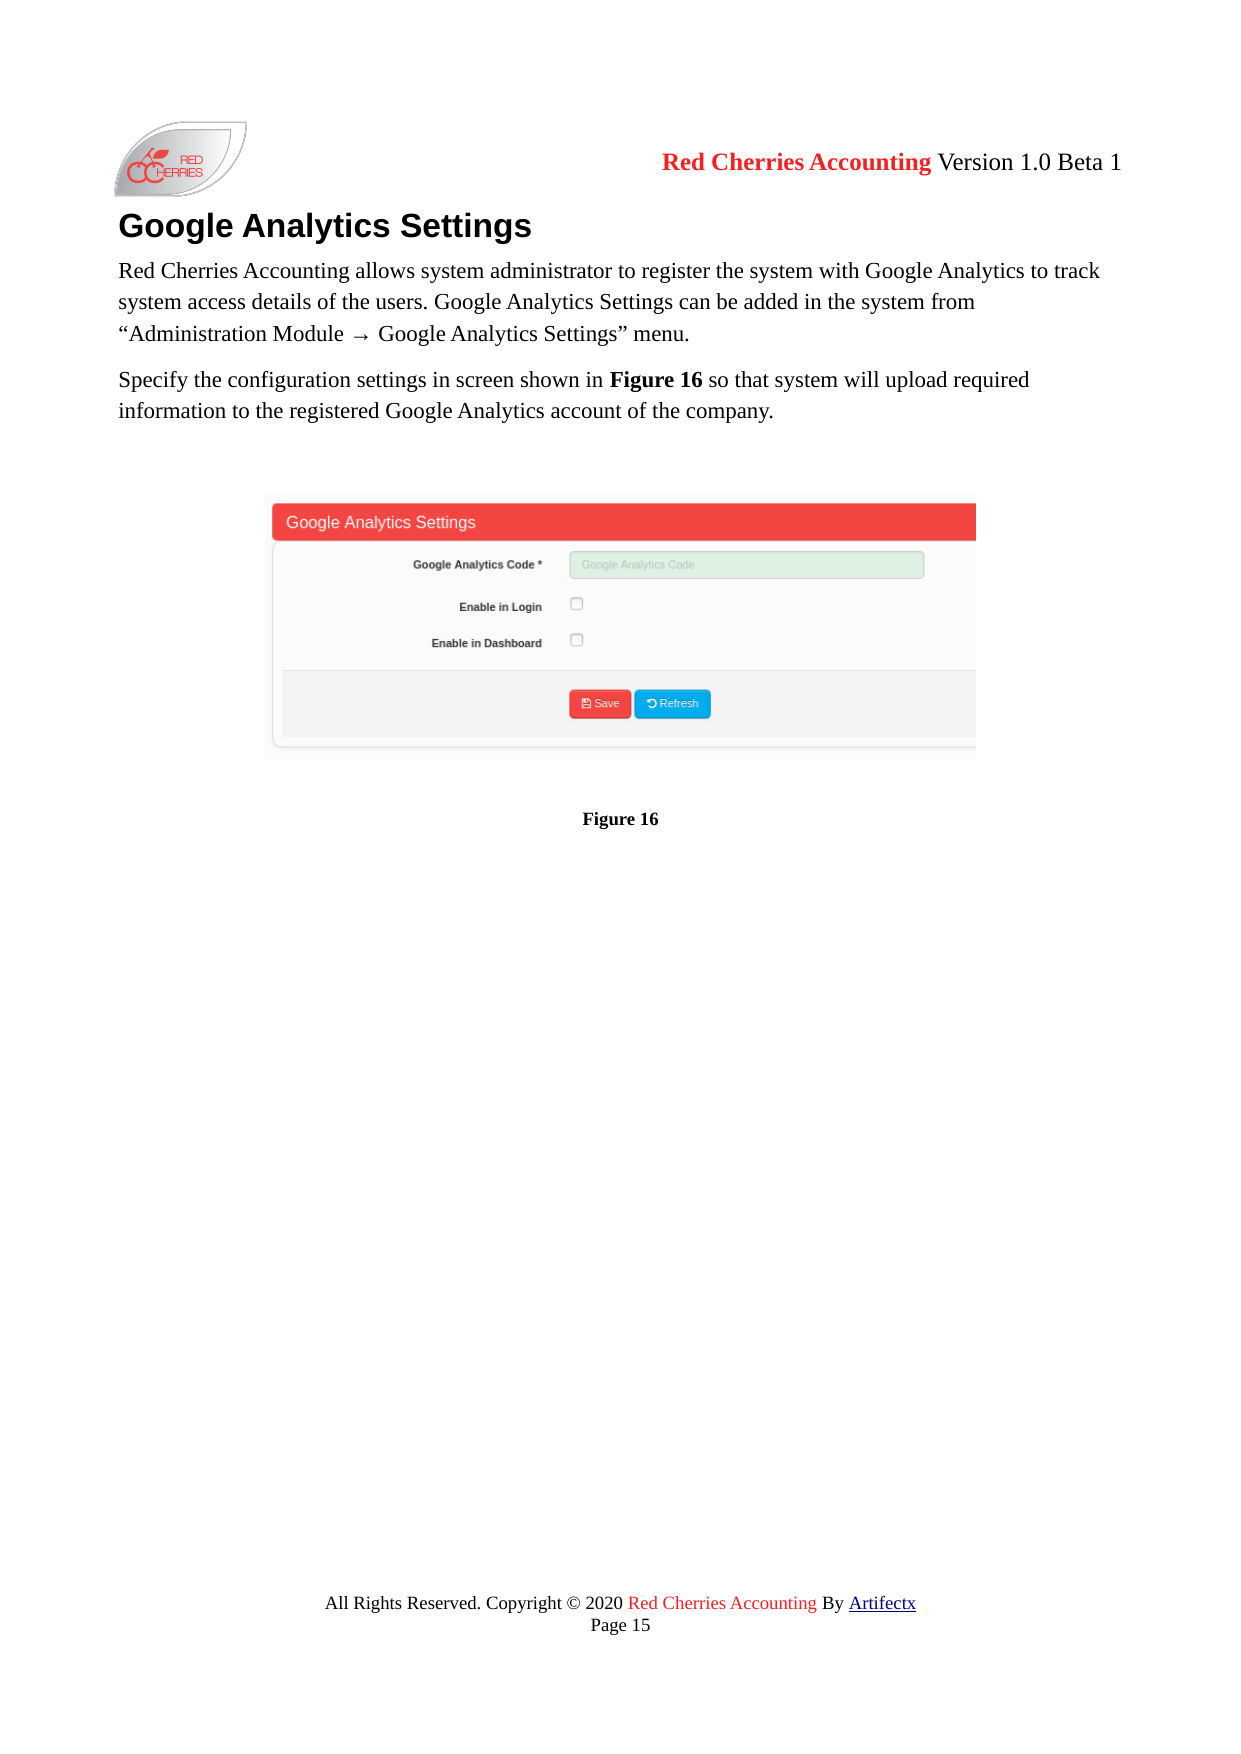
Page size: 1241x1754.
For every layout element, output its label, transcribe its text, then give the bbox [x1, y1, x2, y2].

picture [113, 120, 248, 198]
text Specify the configuration settings in screen shown in Figure 16 so that system will upload required information to the registered Google Analytics account of the company. [118, 366, 1122, 424]
text Red Cherries Accounting allows system administrator to register the system with Google Analytics to track system access details of the users. Google Analytics Settings can be added in the system from “Administration Module → Google Analytics Settings” menu. [118, 257, 1122, 346]
subtitle Google Analytics Settings [118, 206, 1122, 244]
text Figure 16 [118, 807, 1122, 829]
picture [264, 492, 976, 760]
